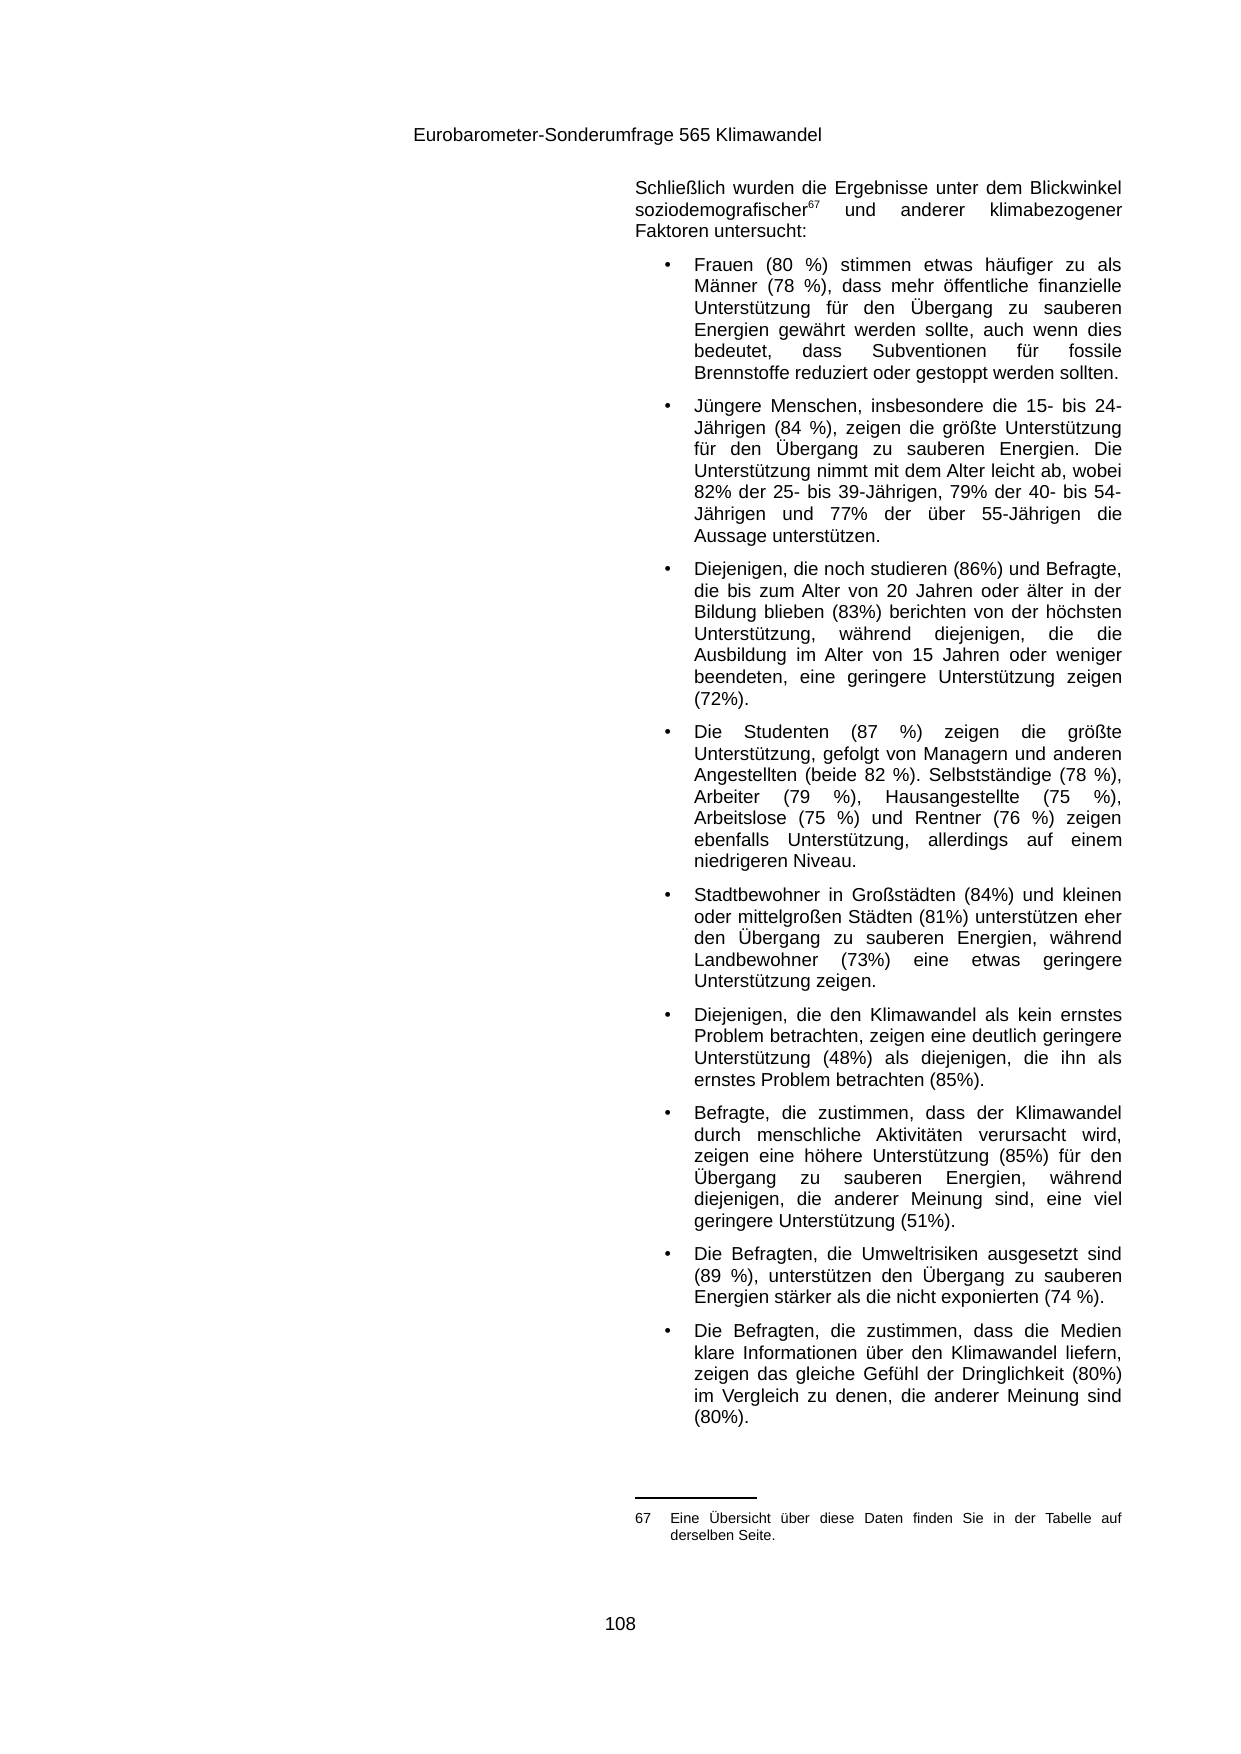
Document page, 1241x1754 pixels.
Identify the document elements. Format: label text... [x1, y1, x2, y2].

list Befragte, die zustimmen, dass der Klimawandel durch menschliche Aktivitäten verursacht wird, zeigen eine höhere Unterstützung (85%) für den Übergang zu sauberen Energien, während diejenigen, die anderer Meinung sind, eine viel geringere Unterstützung (51%). [664, 1102, 1122, 1231]
list Diejenigen, die den Klimawandel als kein ernstes Problem betrachten, zeigen eine deutlich geringere Unterstützung (48%) als diejenigen, die ihn als ernstes Problem betrachten (85%). [664, 1003, 1122, 1090]
text Eine Übersicht über diese Daten finden Sie in der Tabelle auf derselben Seite. [635, 1510, 1122, 1543]
list Die Studenten (87 %) zeigen die größte Unterstützung, gefolgt von Managern und anderen Angestellten (beide 82 %). Selbstständige (78 %), Arbeiter (79 %), Hausangestellte (75 %), Arbeitslose (75 %) und Rentner (76 %) zeigen ebenfalls Unterstützung, allerdings auf einem niedrigeren Niveau. [664, 721, 1122, 872]
list Frauen (80 %) stimmen etwas häufiger zu als Männer (78 %), dass mehr öffentliche finanzielle Unterstützung für den Übergang zu sauberen Energien gewährt werden sollte, auch wenn dies bedeutet, dass Subventionen für fossile Brennstoffe reduziert oder gestoppt werden sollten. [664, 254, 1122, 383]
text Schließlich wurden die Ergebnisse unter dem Blickwinkel soziodemografischer und anderer klimabezogener Faktoren untersucht: [635, 177, 1122, 242]
list Jüngere Menschen, insbesondere die 15- bis 24-Jährigen (84 %), zeigen die größte Unterstützung für den Übergang zu sauberen Energien. Die Unterstützung nimmt mit dem Alter leicht ab, wobei 82% der 25- bis 39-Jährigen, 79% der 40- bis 54-Jährigen und 77% der über 55-Jährigen die Aussage unterstützen. [664, 395, 1122, 546]
list Stadtbewohner in Großstädten (84%) und kleinen oder mittelgroßen Städten (81%) unterstützen eher den Übergang zu sauberen Energien, während Landbewohner (73%) eine etwas geringere Unterstützung zeigen. [664, 884, 1122, 992]
list Die Befragten, die Umweltrisiken ausgesetzt sind (89 %), unterstützen den Übergang zu sauberen Energien stärker als die nicht exponierten (74 %). [664, 1243, 1122, 1308]
list Diejenigen, die noch studieren (86%) und Befragte, die bis zum Alter von 20 Jahren oder älter in der Bildung blieben (83%) berichten von der höchsten Unterstützung, während diejenigen, die die Ausbildung im Alter von 15 Jahren oder weniger beendeten, eine geringere Unterstützung zeigen (72%). [664, 558, 1122, 709]
list Die Befragten, die zustimmen, dass die Medien klare Informationen über den Klimawandel liefern, zeigen das gleiche Gefühl der Dringlichkeit (80%) im Vergleich zu denen, die anderer Meinung sind (80%). [664, 1320, 1122, 1428]
